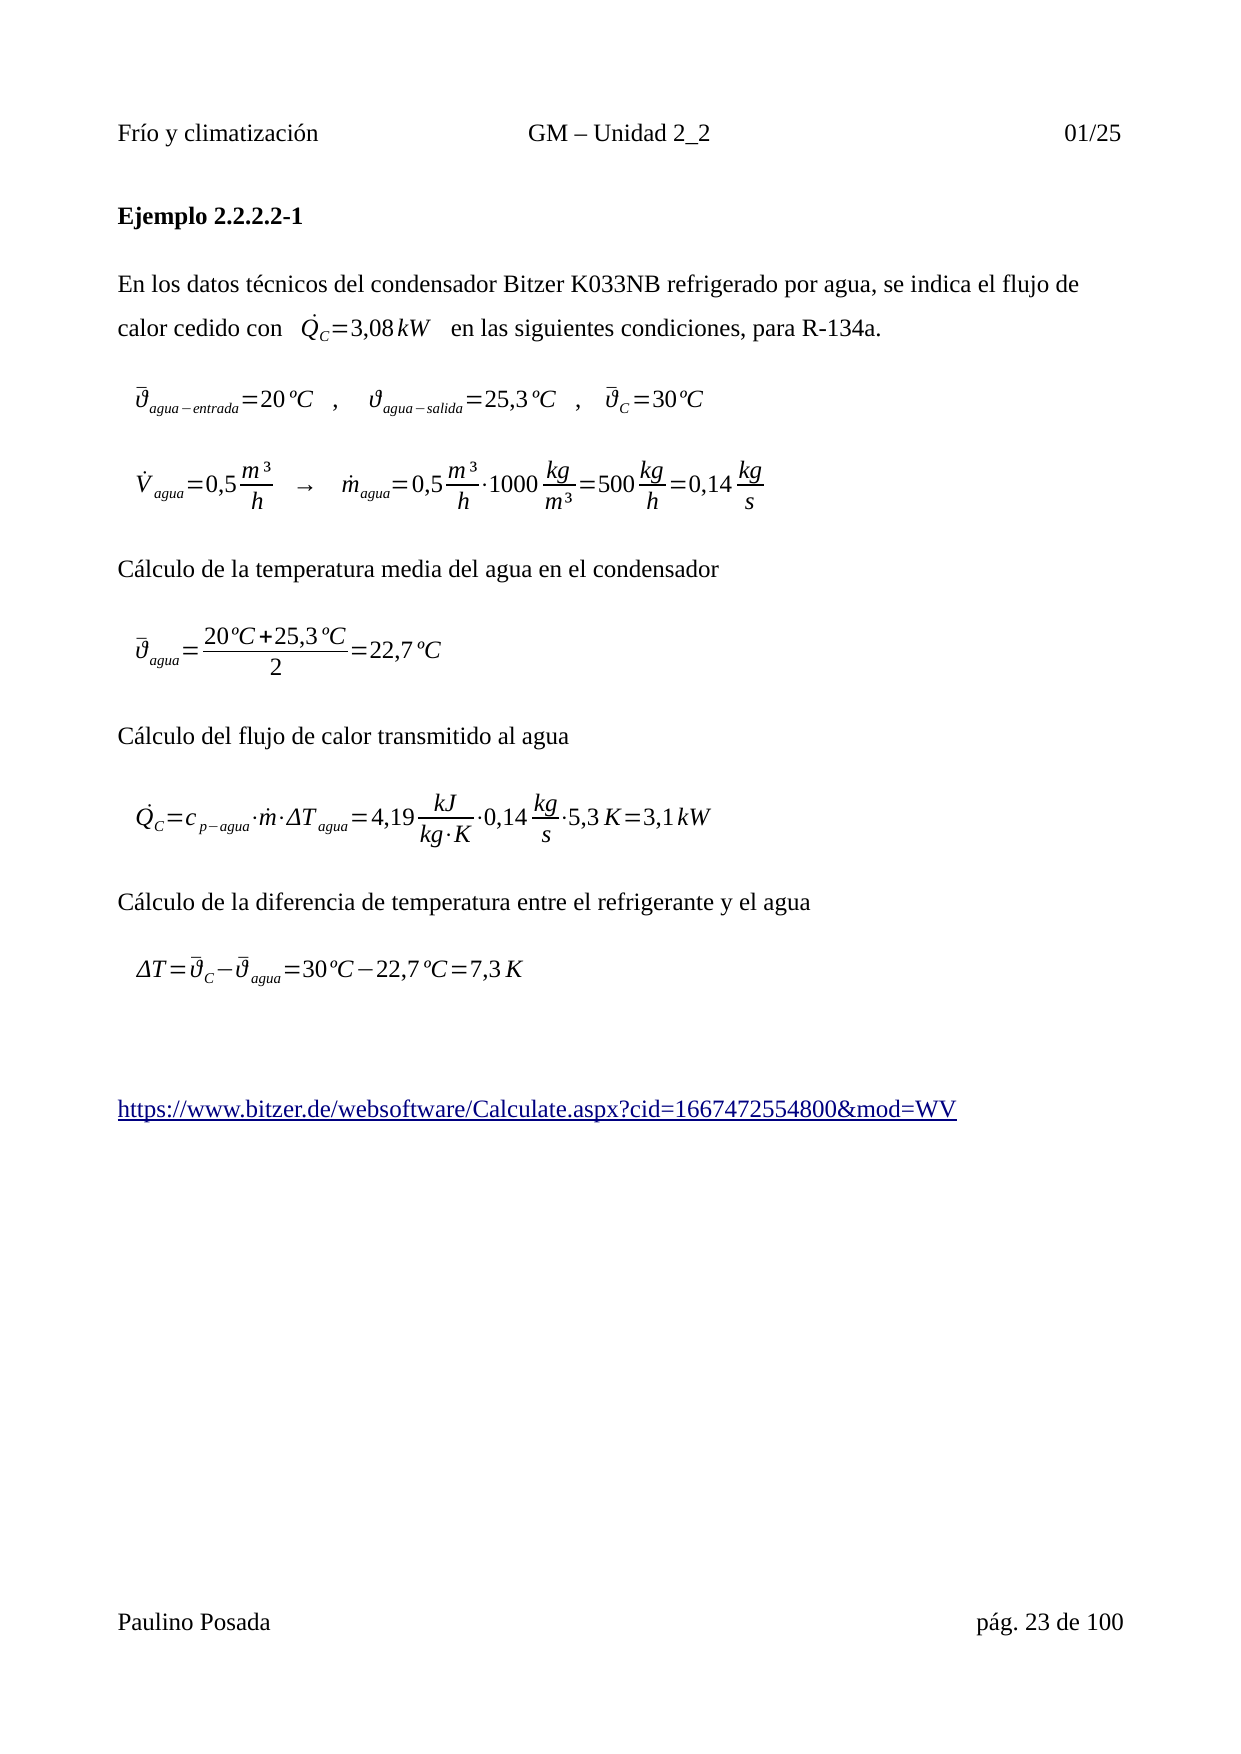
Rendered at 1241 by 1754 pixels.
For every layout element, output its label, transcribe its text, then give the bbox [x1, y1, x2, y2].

text https://www.bitzer.de/websoftware/Calculate.aspx?cid=1667472554800&mod=WV [117, 1094, 1123, 1123]
text , , [117, 384, 1123, 417]
text Ejemplo 2.2.2.2-1 [117, 201, 1123, 230]
text En los datos técnicos del condensador Bitzer K033NB refrigerado por agua, se indica el flujo de calor cedido conen las siguientes condiciones, para R-134a. [117, 269, 1123, 345]
text → [117, 456, 1123, 515]
text Cálculo de la temperatura media del agua en el condensador [117, 554, 1123, 583]
text Cálculo de la diferencia de temperatura entre el refrigerante y el agua [117, 887, 1123, 916]
text Cálculo del flujo de calor transmitido al agua [117, 721, 1123, 750]
